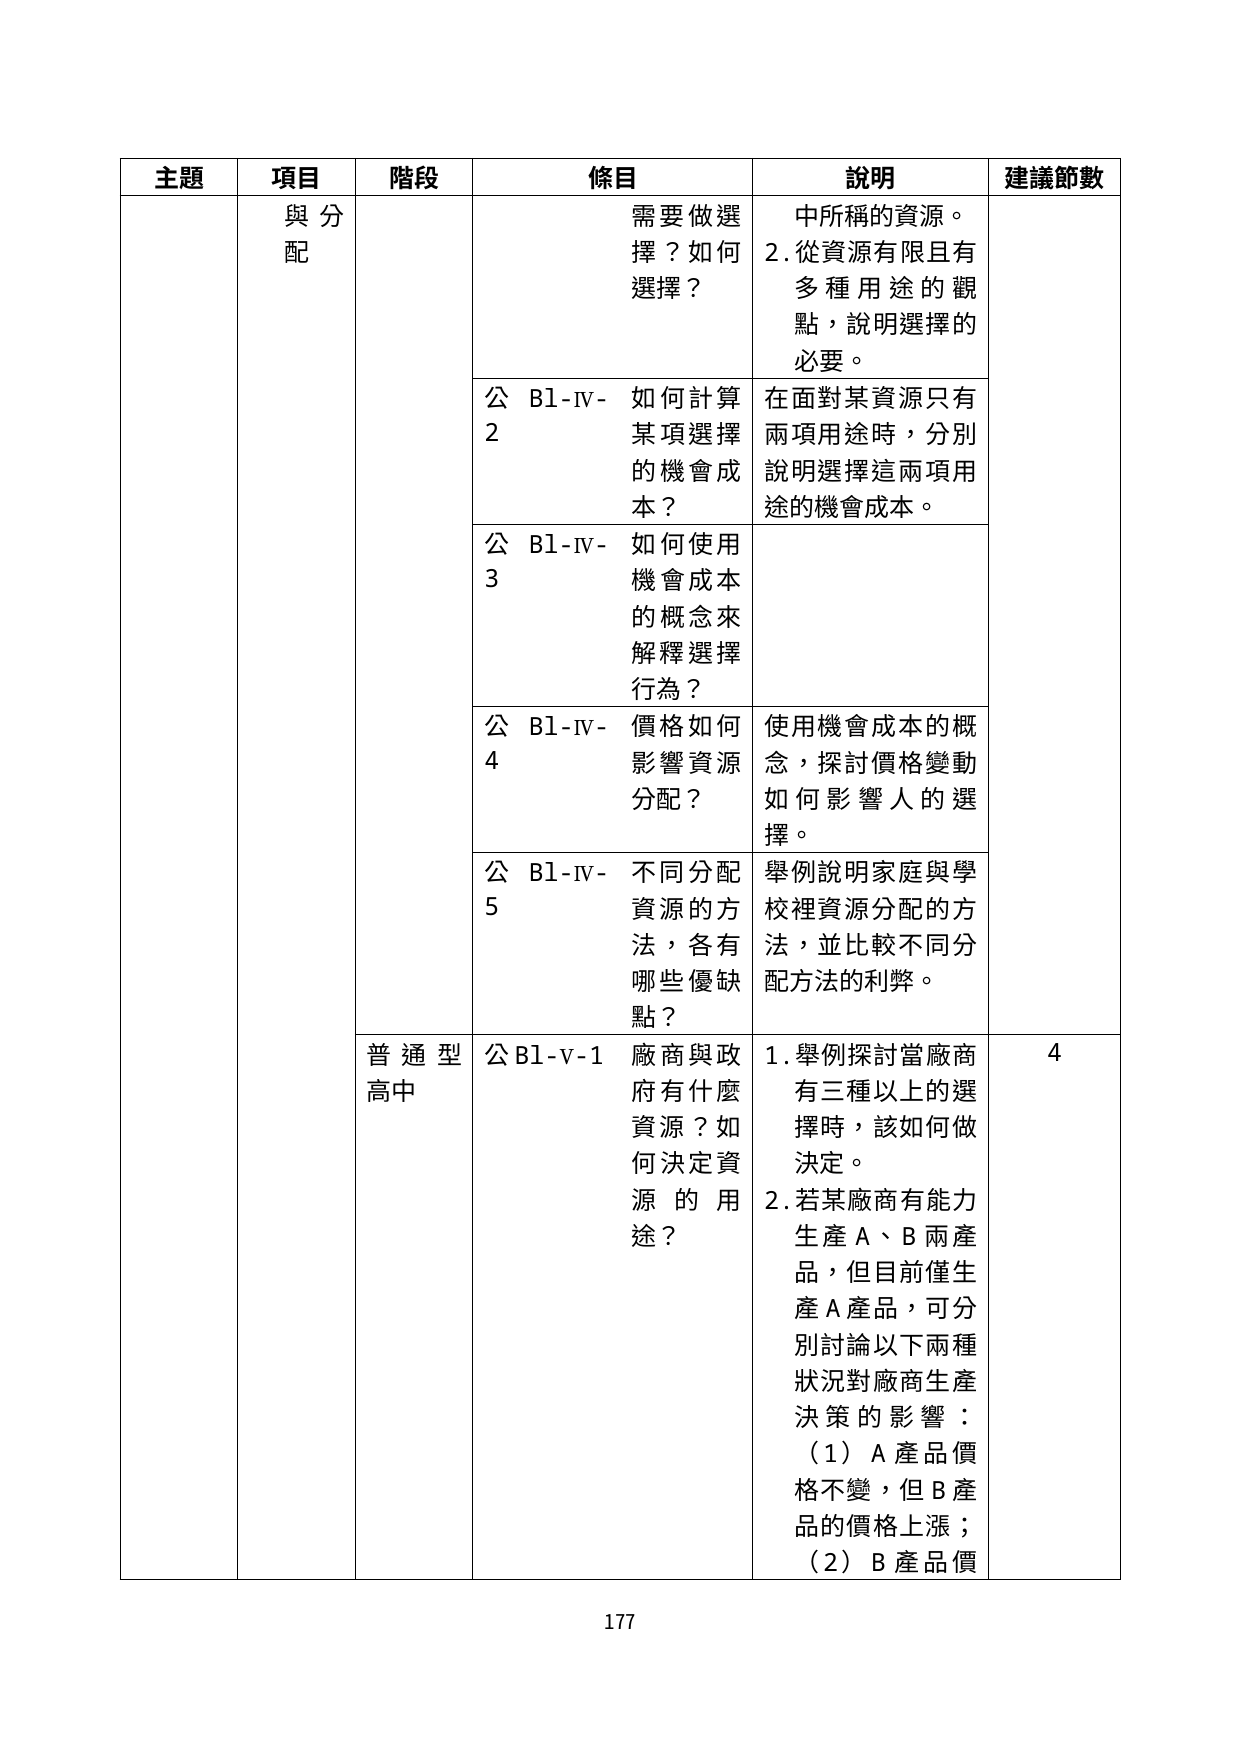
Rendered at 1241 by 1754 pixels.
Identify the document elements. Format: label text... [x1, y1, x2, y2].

table_cell 公Bl-Ⅳ-4 [473, 707, 620, 852]
table_cell 1.舉例探討當廠商有三種以上的選擇時，該如何做決定。 2.若某廠商有能力生產A、B兩產品，但目前僅生產A產品，可分別討論以下兩種狀況對廠商生產決策的影響：（1）A產品價格不變，但B產品的價格上漲；（2）B產品價 [753, 1035, 988, 1579]
table_cell 公Bl-Ⅳ-2 [473, 379, 620, 523]
table_cell 公Bl-Ⅳ-3 [473, 525, 620, 706]
table_cell 如何使用機會成本的概念來解釋選擇行為？ [620, 525, 752, 706]
table_cell [473, 196, 620, 377]
table_cell [753, 525, 988, 706]
table_cell 不同分配資源的方法，各有哪些優缺點？ [620, 853, 752, 1034]
table_cell 中所稱的資源。 2.從資源有限且有多種用途的觀點，說明選擇的必要。 [753, 196, 988, 377]
table_header 階段 [356, 159, 472, 195]
table_cell 價格如何影響資源分配？ [620, 707, 752, 852]
table_cell 普通型高中 [356, 1035, 472, 1579]
table_header 建議節數 [989, 159, 1120, 195]
table_cell 使用機會成本的概念，探討價格變動如何影響人的選擇。 [753, 707, 988, 852]
table_cell 舉例說明家庭與學校裡資源分配的方法，並比較不同分配方法的利弊。 [753, 853, 988, 1034]
table_header 主題 [121, 159, 237, 195]
table_cell 廠商與政府有什麼資源？如何決定資源的用途？ [620, 1035, 752, 1579]
table_header 說明 [753, 159, 988, 195]
table_cell 如何計算某項選擇的機會成本？ [620, 379, 752, 523]
table_cell 與分配 [238, 196, 355, 1579]
table_cell 在面對某資源只有兩項用途時，分別說明選擇這兩項用途的機會成本。 [753, 379, 988, 523]
table_cell [356, 196, 472, 1034]
table_cell 需要做選擇？如何選擇？ [620, 196, 752, 377]
table_cell 4 [989, 1035, 1120, 1579]
table_cell [989, 196, 1120, 1034]
table_header 條目 [473, 159, 752, 195]
table_header 項目 [238, 159, 355, 195]
table_cell [121, 196, 237, 1579]
table_cell 公Bl-Ⅳ-5 [473, 853, 620, 1034]
table_cell 公Bl-Ⅴ-1 [473, 1035, 620, 1579]
